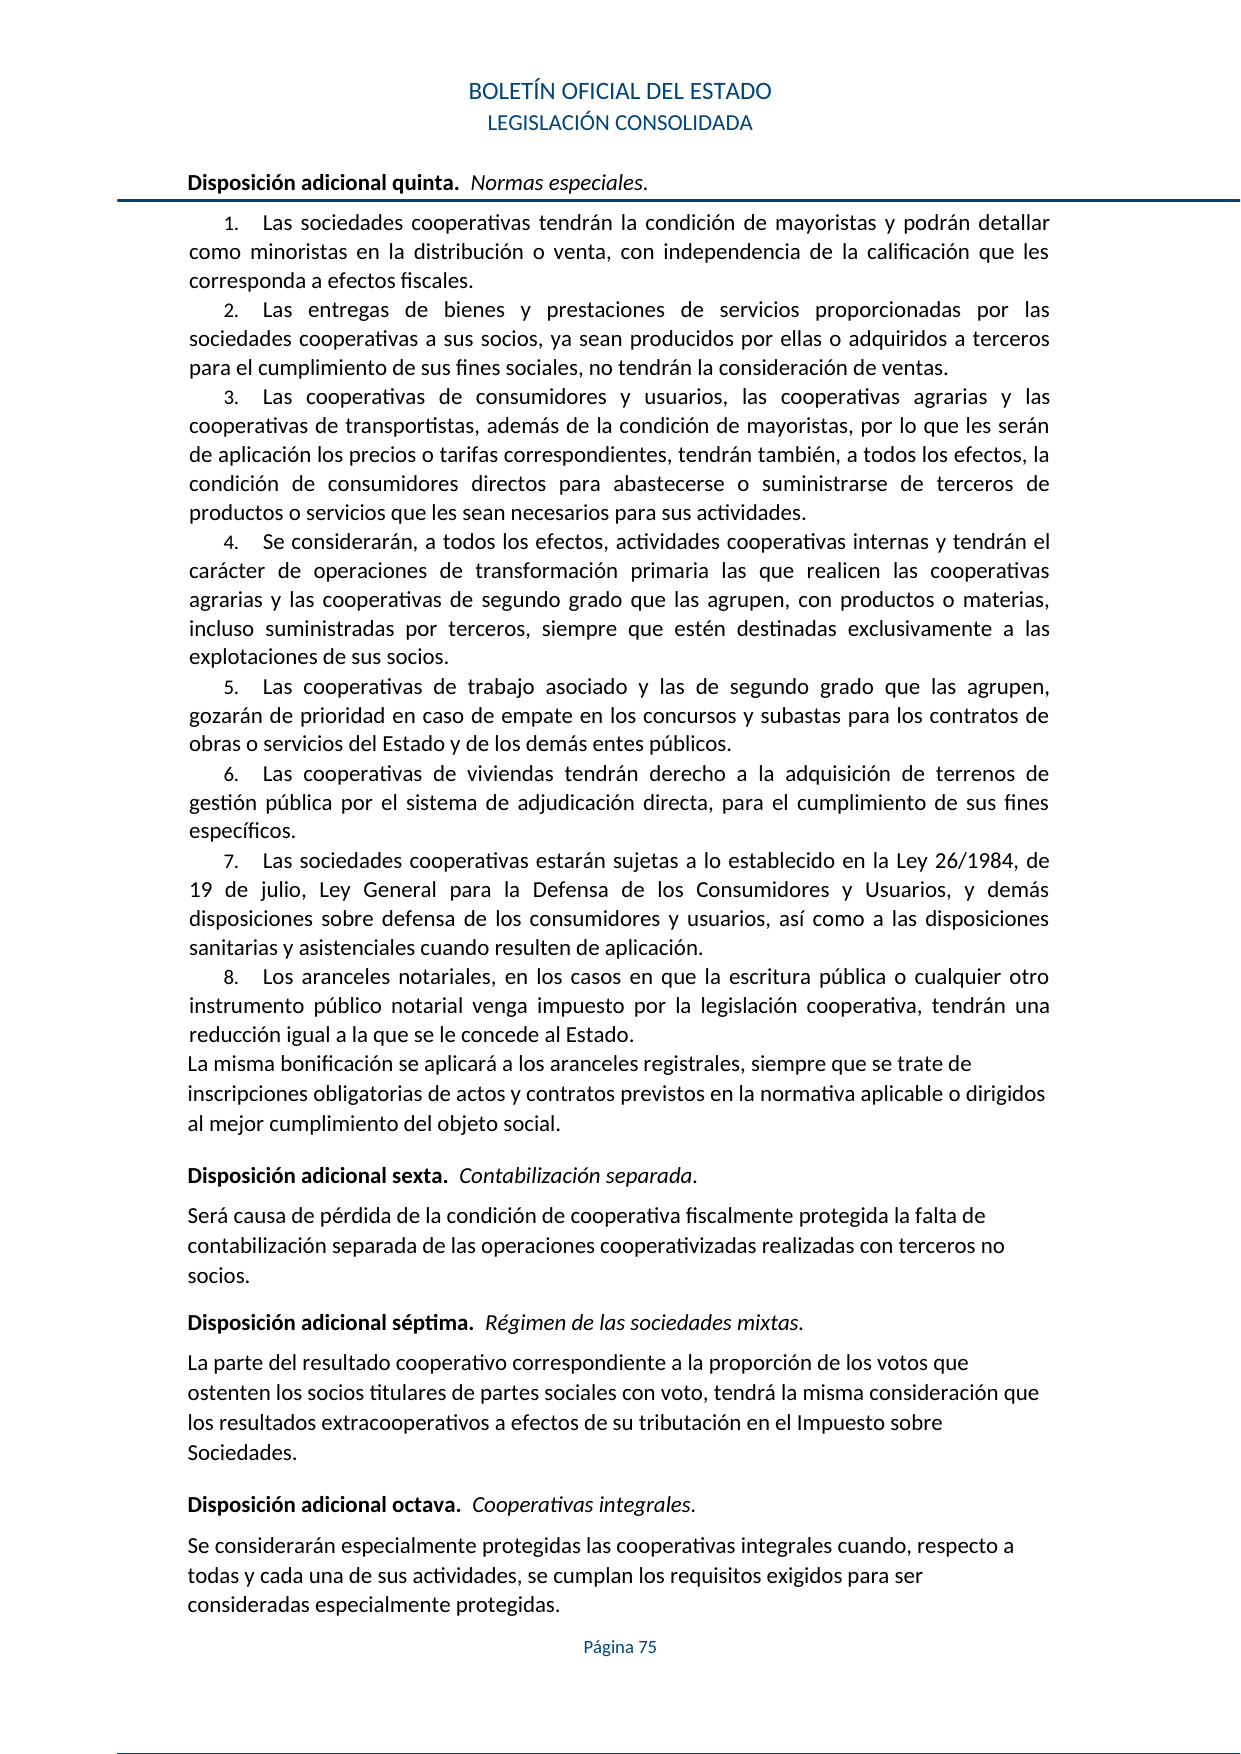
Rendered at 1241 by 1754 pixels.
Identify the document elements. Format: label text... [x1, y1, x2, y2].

text Disposición adicional sexta. Contabilización separada. [187, 1161, 1051, 1189]
list Las entregas de bienes y prestaciones de servicios proporcionadas por las sociedades cooperativas a sus socios, ya sean producidos por ellas o adquiridos a terceros para el cumplimiento de sus fines sociales, no tendrán la consideración de ventas. [189, 295, 1051, 381]
list Los aranceles notariales, en los casos en que la escritura pública o cualquier otro instrumento público notarial venga impuesto por la legislación cooperativa, tendrán una reducción igual a la que se le concede al Estado. [189, 962, 1051, 1048]
list Las sociedades cooperativas tendrán la condición de mayoristas y podrán detallar como minoristas en la distribución o venta, con independencia de la calificación que les corresponda a efectos fiscales. [189, 208, 1051, 294]
text La parte del resultado cooperativo correspondiente a la proporción de los votos que ostenten los socios titulares de partes sociales con voto, tendrá la misma consideración que los resultados extracooperativos a efectos de su tributación en el Impuesto sobre Sociedades. [187, 1348, 1051, 1466]
list Se considerarán, a todos los efectos, actividades cooperativas internas y tendrán el carácter de operaciones de transformación primaria las que realicen las cooperativas agrarias y las cooperativas de segundo grado que las agrupen, con productos o materias, incluso suministradas por terceros, siempre que estén destinadas exclusivamente a las explotaciones de sus socios. [189, 527, 1051, 671]
text Disposición adicional octava. Cooperativas integrales. [187, 1491, 1051, 1519]
list Las sociedades cooperativas estarán sujetas a lo establecido en la Ley 26/1984, de 19 de julio, Ley General para la Defensa de los Consumidores y Usuarios, y demás disposiciones sobre defensa de los consumidores y usuarios, así como a las disposiciones sanitarias y asistenciales cuando resulten de aplicación. [189, 846, 1051, 961]
list Las cooperativas de consumidores y usuarios, las cooperativas agrarias y las cooperativas de transportistas, además de la condición de mayoristas, por lo que les serán de aplicación los precios o tarifas correspondientes, tendrán también, a todos los efectos, la condición de consumidores directos para abastecerse o suministrarse de terceros de productos o servicios que les sean necesarios para sus actividades. [189, 382, 1051, 526]
text Se considerarán especialmente protegidas las cooperativas integrales cuando, respecto a todas y cada una de sus actividades, se cumplan los requisitos exigidos para ser consideradas especialmente protegidas. [187, 1531, 1051, 1619]
text Disposición adicional séptima. Régimen de las sociedades mixtas. [187, 1308, 1051, 1336]
text La misma bonificación se aplicará a los aranceles registrales, siempre que se trate de inscripciones obligatorias de actos y contratos previstos en la normativa aplicable o dirigidos al mejor cumplimiento del objeto social. [187, 1049, 1051, 1137]
text Será causa de pérdida de la condición de cooperativa fiscalmente protegida la falta de contabilización separada de las operaciones cooperativizadas realizadas con terceros no socios. [187, 1202, 1051, 1289]
list Las cooperativas de viviendas tendrán derecho a la adquisición de terrenos de gestión pública por el sistema de adjudicación directa, para el cumplimiento de sus fines específicos. [189, 759, 1051, 845]
list Las cooperativas de trabajo asociado y las de segundo grado que las agrupen, gozarán de prioridad en caso de empate en los concursos y subastas para los contratos de obras o servicios del Estado y de los demás entes públicos. [189, 672, 1051, 758]
text Disposición adicional quinta. Normas especiales. [187, 168, 1051, 196]
